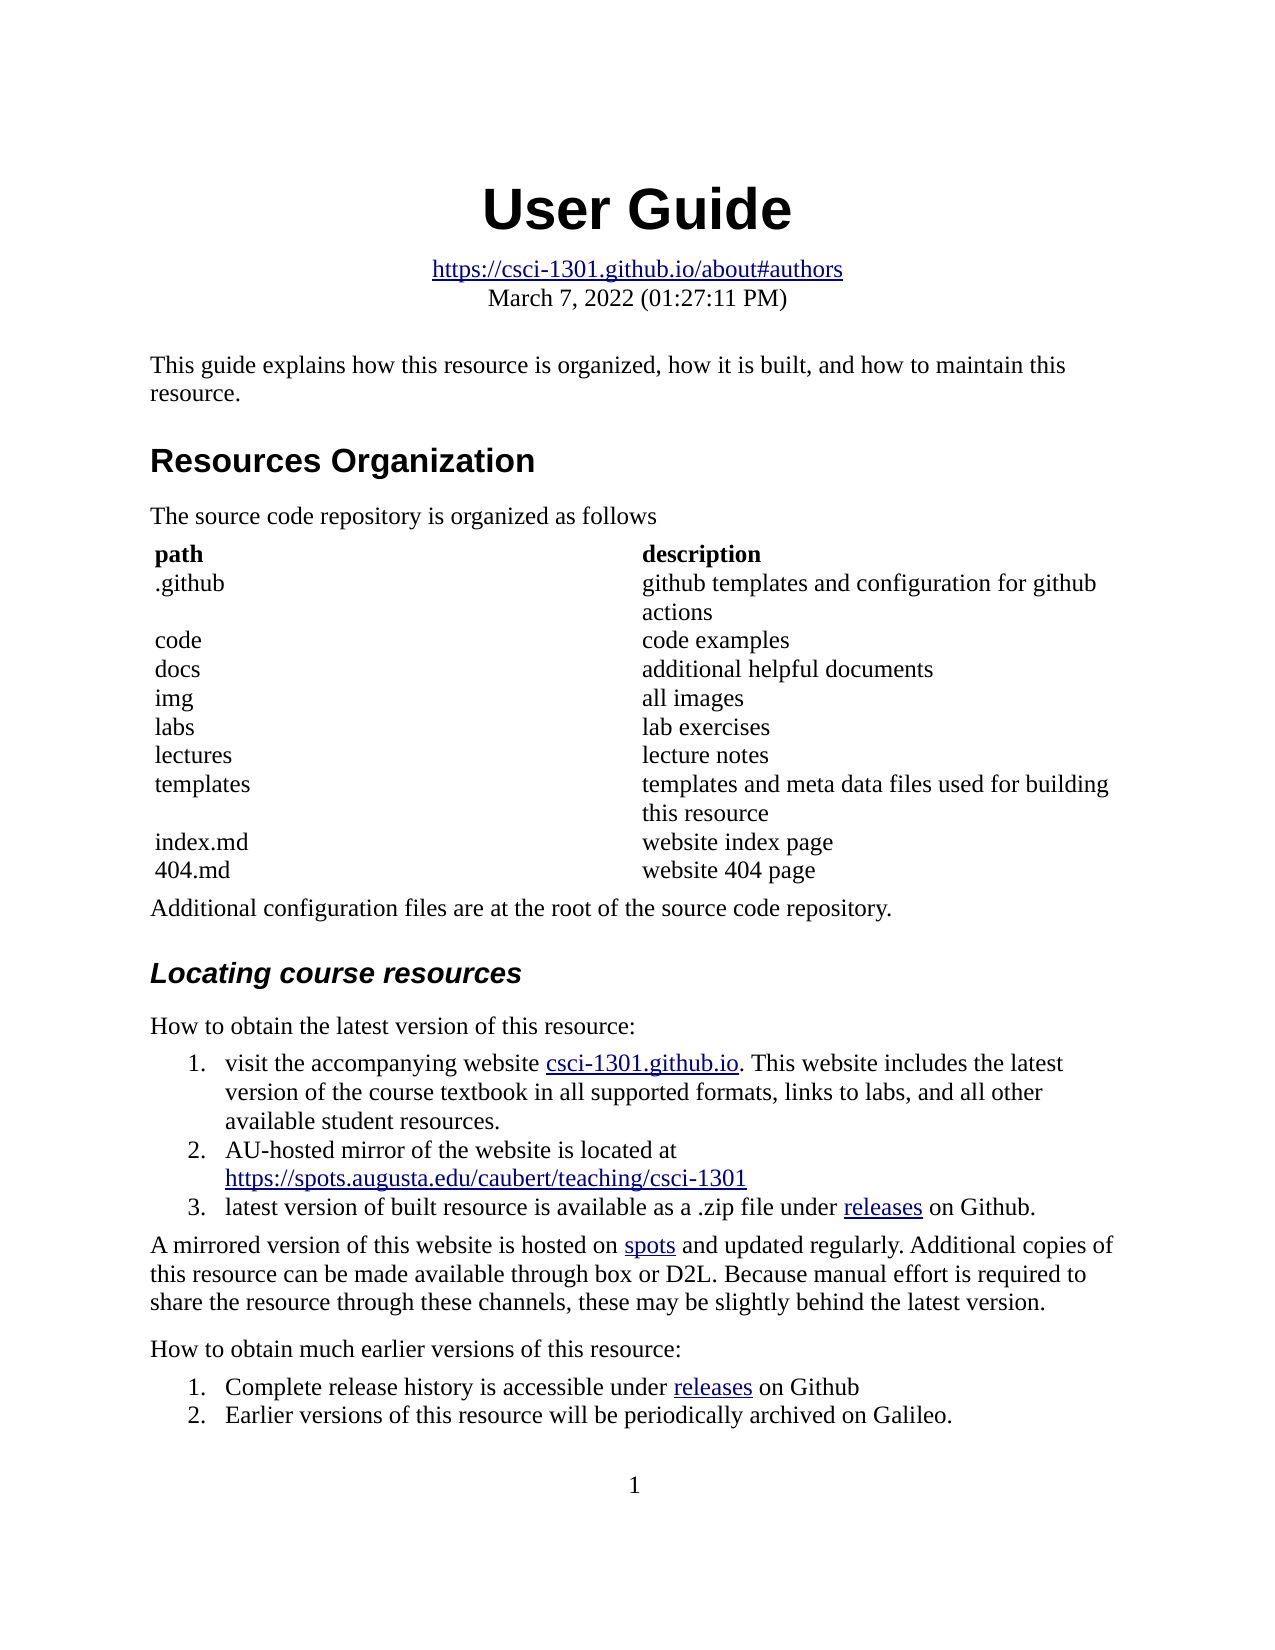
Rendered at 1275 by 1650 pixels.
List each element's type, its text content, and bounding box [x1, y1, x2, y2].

subtitle Resources Organization [150, 441, 1125, 480]
table_cell img [150, 683, 637, 712]
table_cell labs [150, 712, 637, 740]
table_cell .github [150, 568, 637, 625]
list Complete release history is accessible under releases on Github [187, 1372, 1125, 1401]
text This guide explains how this resource is organized, how it is built, and how to maintain this resource. [150, 350, 1125, 407]
list AU-hosted mirror of the website is located at https://spots.augusta.edu/caubert/teaching/csci-1301 [187, 1135, 1125, 1192]
subtitle Locating course resources [150, 956, 1125, 989]
table_cell 404.md [150, 855, 637, 884]
list latest version of built resource is available as a .zip file under releases on Github. [187, 1192, 1125, 1221]
table_cell all images [638, 683, 1125, 712]
text A mirrored version of this website is hosted on spots and updated regularly. Additional copies of this resource can be made available through box or D2L. Because manual effort is required to share the resource through these channels, these may be slightly behind the latest version. [150, 1230, 1125, 1316]
table_cell docs [150, 654, 637, 683]
list visit the accompanying website csci-1301.github.io. This website includes the latest version of the course textbook in all supported formats, links to labs, and all other available student resources. [187, 1048, 1125, 1135]
text https://csci-1301.github.io/about#authors [150, 254, 1125, 283]
text March 7, 2022 (01:27:11 PM) [150, 283, 1125, 312]
text How to obtain the latest version of this resource: [150, 1011, 1125, 1039]
table_cell website index page [638, 827, 1125, 855]
text The source code repository is organized as follows [150, 501, 1125, 530]
table_cell website 404 page [638, 855, 1125, 884]
table_cell index.md [150, 827, 637, 855]
table_cell lab exercises [638, 712, 1125, 740]
title User Guide [150, 175, 1125, 242]
text How to obtain much earlier versions of this resource: [150, 1334, 1125, 1363]
table_cell code examples [638, 625, 1125, 654]
table_cell templates [150, 769, 637, 827]
table_cell lectures [150, 740, 637, 769]
table_cell lecture notes [638, 740, 1125, 769]
table_cell additional helpful documents [638, 654, 1125, 683]
text Additional configuration files are at the root of the source code repository. [150, 893, 1125, 922]
table_cell code [150, 625, 637, 654]
table_header description [638, 539, 1125, 568]
table_cell templates and meta data files used for building this resource [638, 769, 1125, 827]
list Earlier versions of this resource will be periodically archived on Galileo. [187, 1401, 1125, 1429]
table_header path [150, 539, 637, 568]
table_cell github templates and configuration for github actions [638, 568, 1125, 625]
